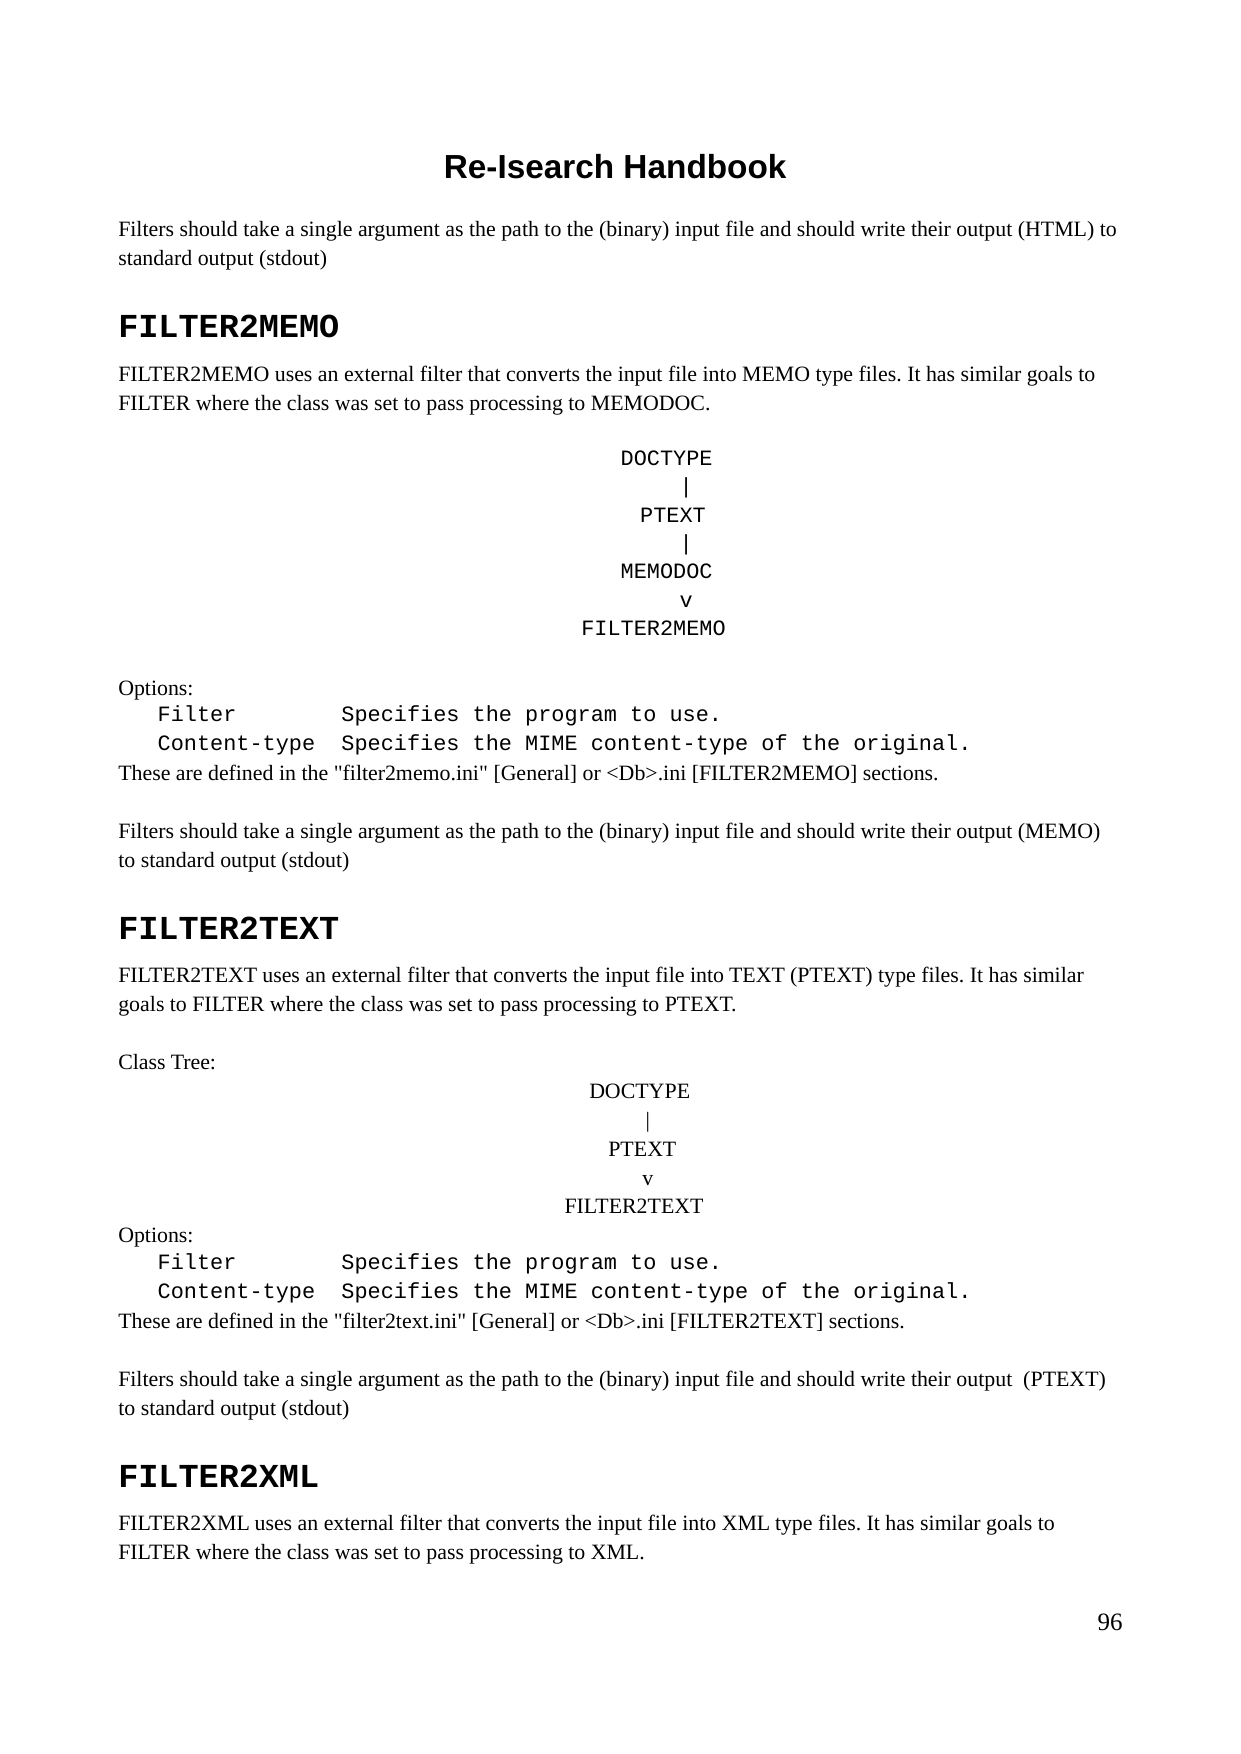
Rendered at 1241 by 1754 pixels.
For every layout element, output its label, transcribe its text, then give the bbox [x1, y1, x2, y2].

text PTEXT [118, 1136, 1122, 1161]
text | [118, 532, 1122, 557]
text DOCTYPE [118, 447, 1122, 472]
text FILTER2TEXT uses an external filter that converts the input file into TEXT (PTEXT) type files. It has similar goals to FILTER where the class was set to pass processing to PTEXT. [118, 962, 1122, 1016]
text Filter Specifies the program to use. [118, 703, 1122, 728]
text Options: [118, 1222, 1122, 1248]
text PTEXT [118, 504, 1122, 529]
text Filters should take a single argument as the path to the (binary) input file and should write their output (MEMO) to standard output (stdout) [118, 818, 1122, 872]
text FILTER2TEXT [118, 1193, 1122, 1219]
text FILTER2MEMO uses an external filter that converts the input file into MEMO type files. It has similar goals to FILTER where the class was set to pass processing to MEMODOC. [118, 361, 1122, 415]
text v [118, 1164, 1122, 1190]
text Content-type Specifies the MIME content-type of the original. [118, 1280, 1122, 1304]
text DOCTYPE [118, 1078, 1122, 1103]
text Options: [118, 674, 1122, 700]
text These are defined in the "filter2memo.ini" [General] or <Db>.ini [FILTER2MEMO] sections. [118, 760, 1122, 786]
text Class Tree: [118, 1049, 1122, 1074]
text Filters should take a single argument as the path to the (binary) input file and should write their output (HTML) to standard output (stdout) [118, 216, 1122, 270]
text FILTER2MEMO [118, 618, 1122, 642]
text Filters should take a single argument as the path to the (binary) input file and should write their output (PTEXT) to standard output (stdout) [118, 1366, 1122, 1420]
subtitle FILTER2MEMO [118, 310, 1122, 348]
text | [118, 1107, 1122, 1132]
text | [118, 475, 1122, 500]
subtitle FILTER2TEXT [118, 912, 1122, 950]
text Content-type Specifies the MIME content-type of the original. [118, 732, 1122, 757]
text Filter Specifies the program to use. [118, 1251, 1122, 1276]
text These are defined in the "filter2text.ini" [General] or <Db>.ini [FILTER2TEXT] sections. [118, 1308, 1122, 1333]
text FILTER2XML uses an external filter that converts the input file into XML type files. It has similar goals to FILTER where the class was set to pass processing to XML. [118, 1510, 1122, 1564]
text v [118, 589, 1122, 614]
subtitle FILTER2XML [118, 1459, 1122, 1497]
text MEMODOC [118, 561, 1122, 586]
